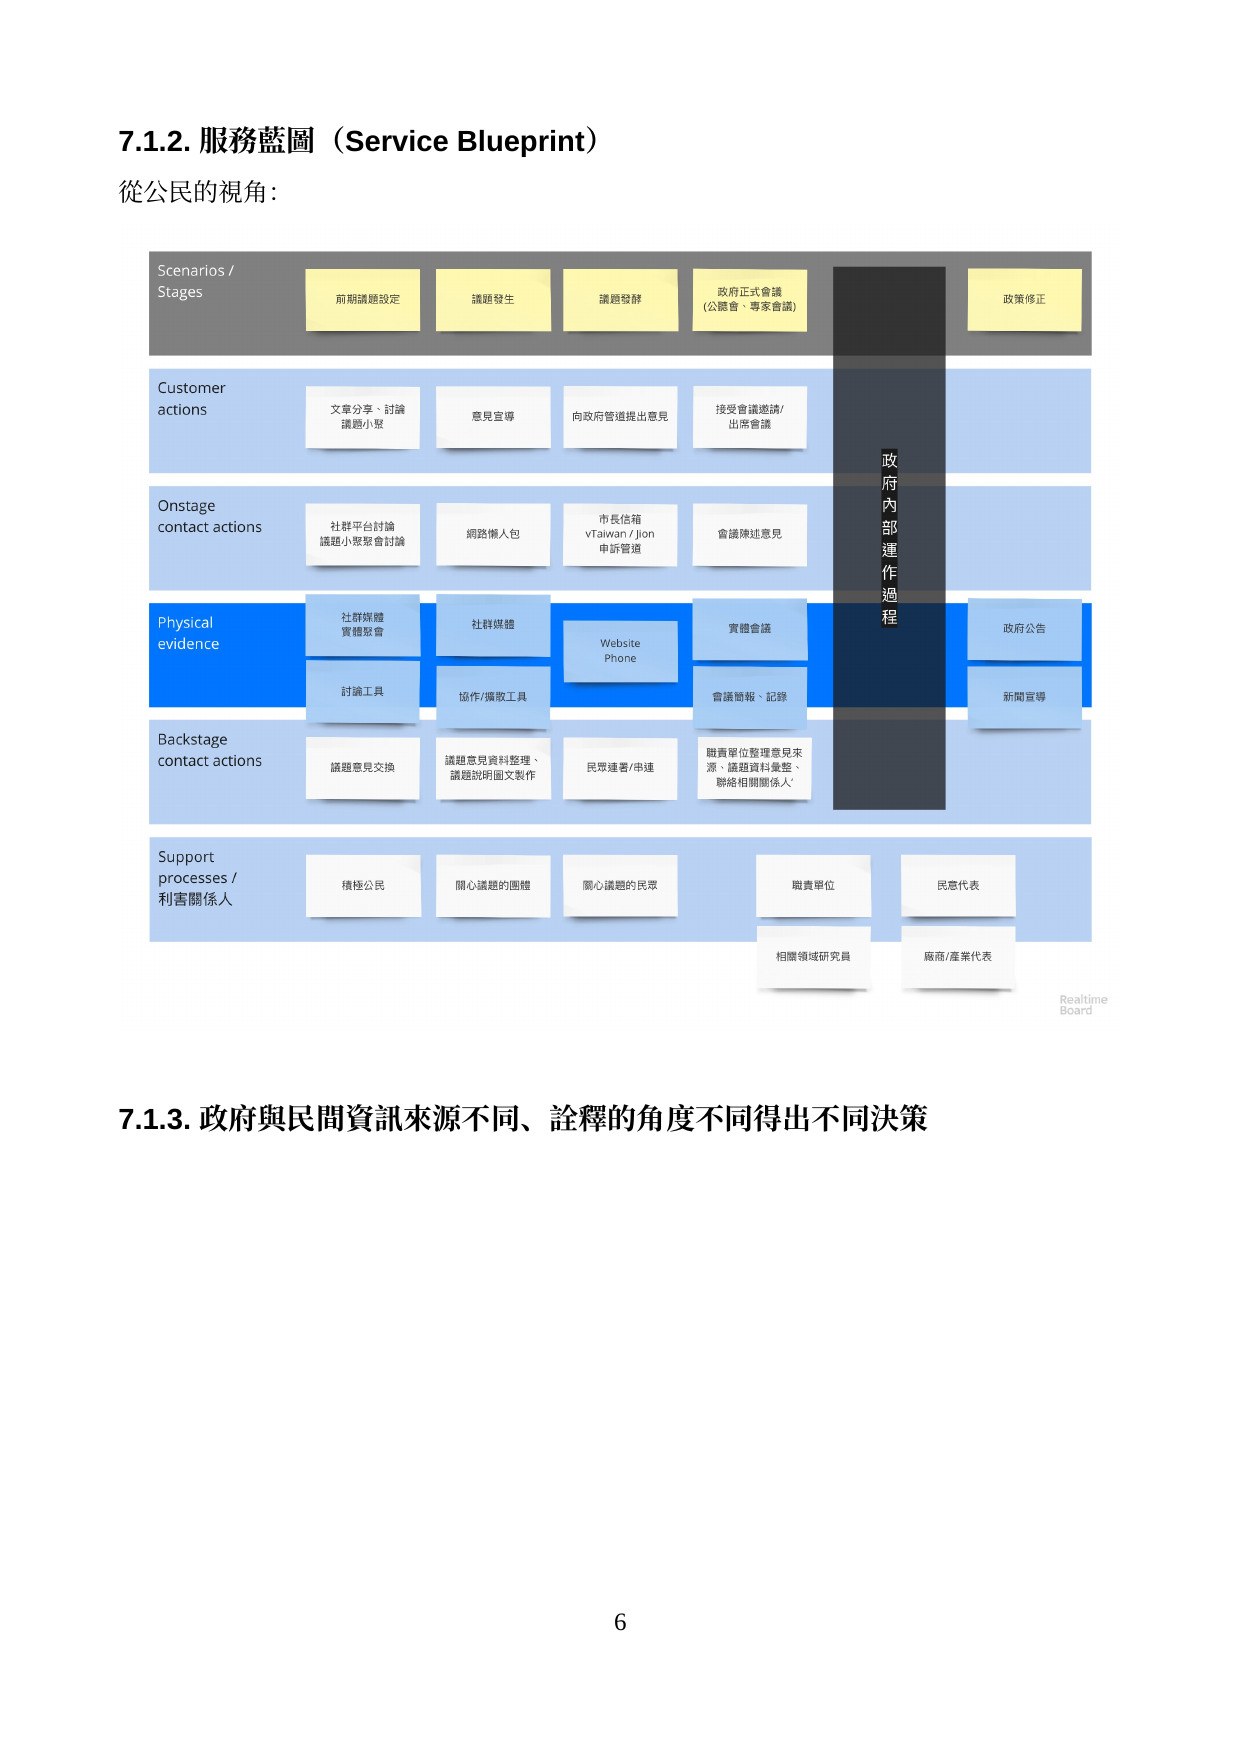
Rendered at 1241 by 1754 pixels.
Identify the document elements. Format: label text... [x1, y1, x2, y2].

text 從公民的視角： [118, 172, 1122, 208]
subtitle 服務藍圖（Service Blueprint） [118, 118, 1122, 160]
subtitle 政府與民間資訊來源不同、詮釋的角度不同得出不同決策 [118, 1096, 1122, 1138]
